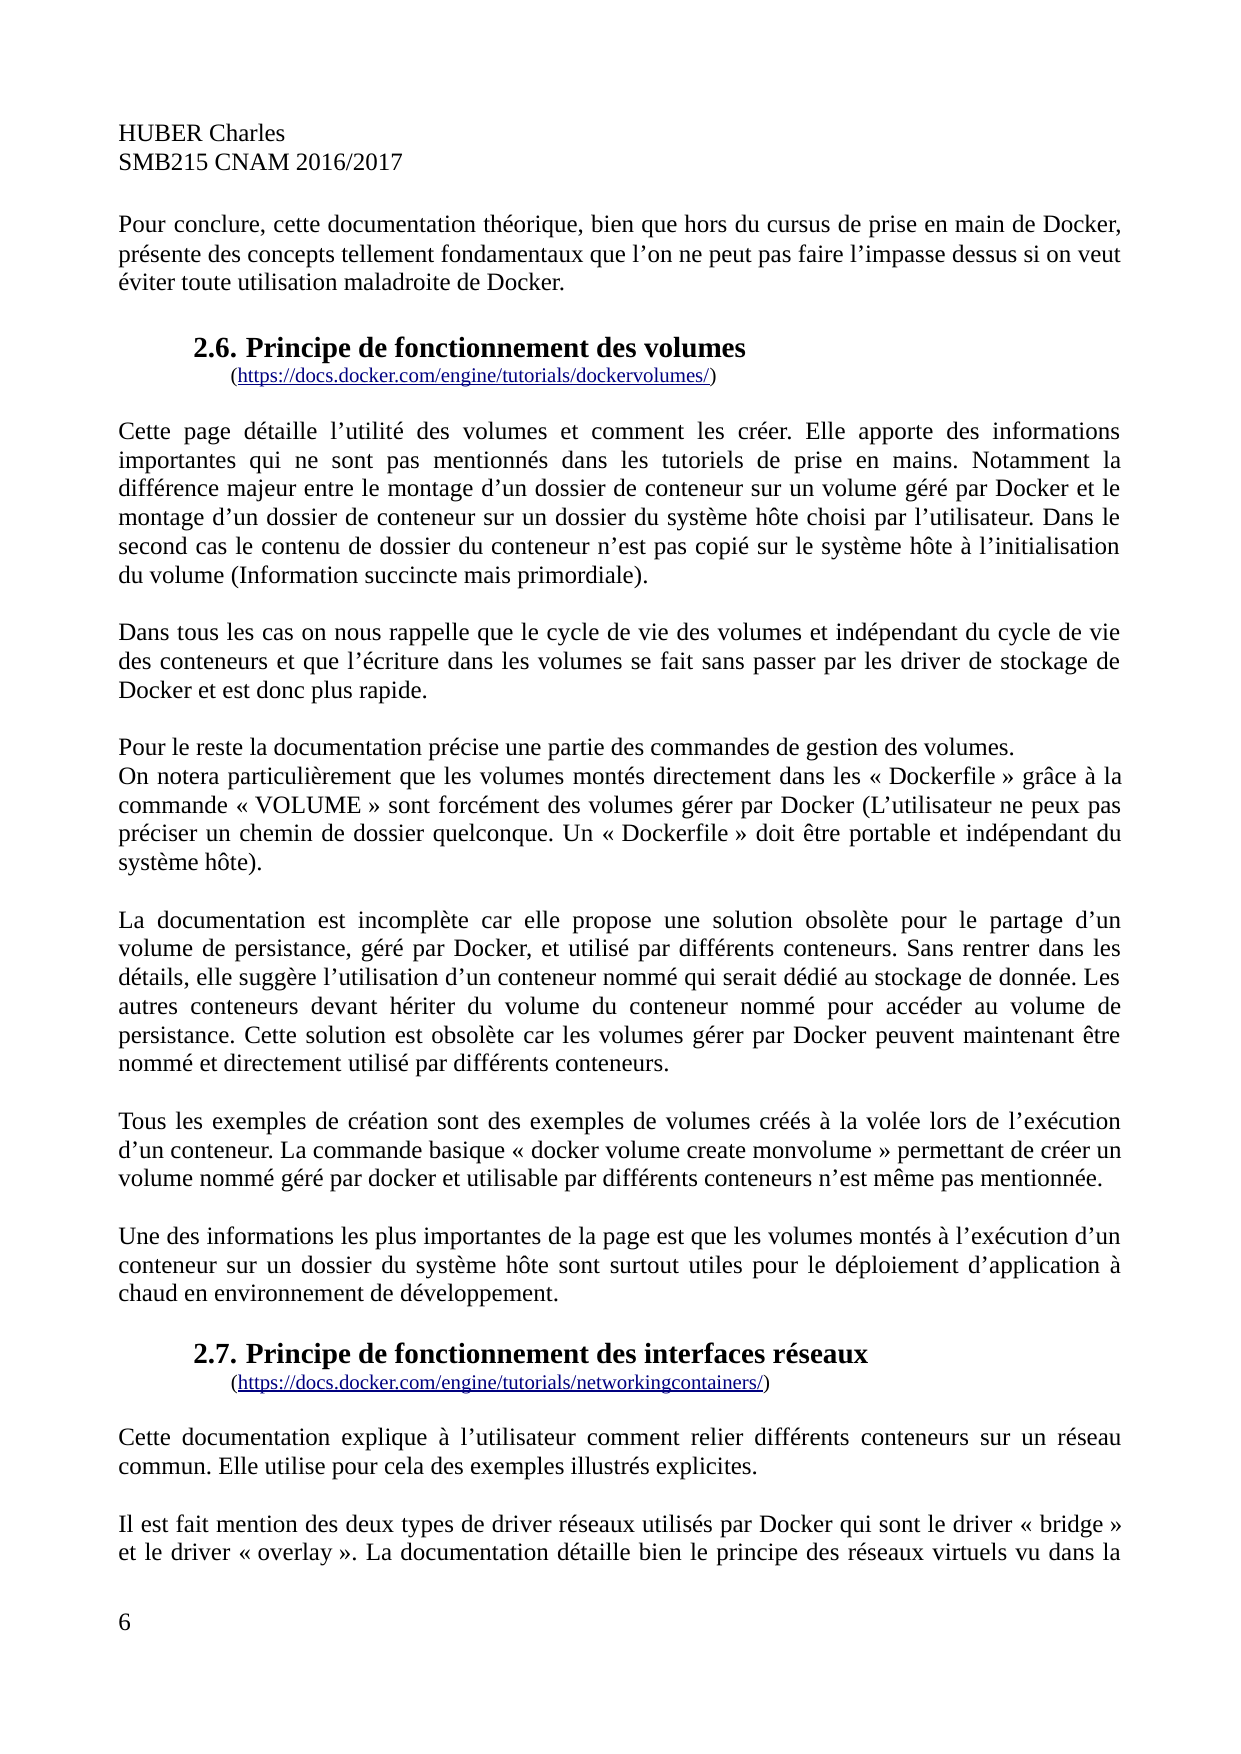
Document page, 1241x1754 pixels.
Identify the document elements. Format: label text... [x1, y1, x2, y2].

list Principe de fonctionnement des volumes [193, 330, 1122, 363]
text On notera particulièrement que les volumes montés directement dans les « Dockerfile » grâce à la commande « VOLUME » sont forcément des volumes gérer par Docker (L’utilisateur ne peux pas préciser un chemin de dossier quelconque. Un « Dockerfile » doit être portable et indépendant du système hôte). [118, 761, 1122, 876]
text La documentation est incomplète car elle propose une solution obsolète pour le partage d’un volume de persistance, géré par Docker, et utilisé par différents conteneurs. Sans rentrer dans les détails, elle suggère l’utilisation d’un conteneur nommé qui serait dédié au stockage de donnée. Les autres conteneurs devant hériter du volume du conteneur nommé pour accéder au volume de persistance. Cette solution est obsolète car les volumes gérer par Docker peuvent maintenant être nommé et directement utilisé par différents conteneurs. [118, 905, 1122, 1077]
text Une des informations les plus importantes de la page est que les volumes montés à l’exécution d’un conteneur sur un dossier du système hôte sont surtout utiles pour le déploiement d’application à chaud en environnement de développement. [118, 1221, 1122, 1307]
list (https://docs.docker.com/engine/tutorials/networkingcontainers/) [193, 1369, 1122, 1394]
text Pour conclure, cette documentation théorique, bien que hors du cursus de prise en main de Docker, présente des concepts tellement fondamentaux que l’on ne peut pas faire l’impasse dessus si on veut éviter toute utilisation maladroite de Docker. [118, 205, 1122, 296]
text (https://docs.docker.com/engine/tutorials/dockervolumes/) [230, 363, 1122, 387]
text Dans tous les cas on nous rappelle que le cycle de vie des volumes et indépendant du cycle de vie des conteneurs et que l’écriture dans les volumes se fait sans passer par les driver de stockage de Docker et est donc plus rapide. [118, 617, 1122, 703]
text Pour le reste la documentation précise une partie des commandes de gestion des volumes. [118, 732, 1122, 761]
list Cette page détaille l’utilité des volumes et comment les créer. Elle apporte des informations importantes qui ne sont pas mentionnés dans les tutoriels de prise en mains. Notamment la différence majeur entre le montage d’un dossier de conteneur sur un volume géré par Docker et le montage d’un dossier de conteneur sur un dossier du système hôte choisi par l’utilisateur. Dans le second cas le contenu de dossier du conteneur n’est pas copié sur le système hôte à l’initialisation du volume (Information succincte mais primordiale). [118, 416, 1122, 588]
list Principe de fonctionnement des interfaces réseaux [193, 1336, 1122, 1369]
list Cette documentation explique à l’utilisateur comment relier différents conteneurs sur un réseau commun. Elle utilise pour cela des exemples illustrés explicites. [118, 1422, 1122, 1480]
text Tous les exemples de création sont des exemples de volumes créés à la volée lors de l’exécution d’un conteneur. La commande basique « docker volume create monvolume » permettant de créer un volume nommé géré par docker et utilisable par différents conteneurs n’est même pas mentionnée. [118, 1106, 1122, 1192]
text Il est fait mention des deux types de driver réseaux utilisés par Docker qui sont le driver « bridge » et le driver « overlay ». La documentation détaille bien le principe des réseaux virtuels vu dans la [118, 1509, 1122, 1566]
